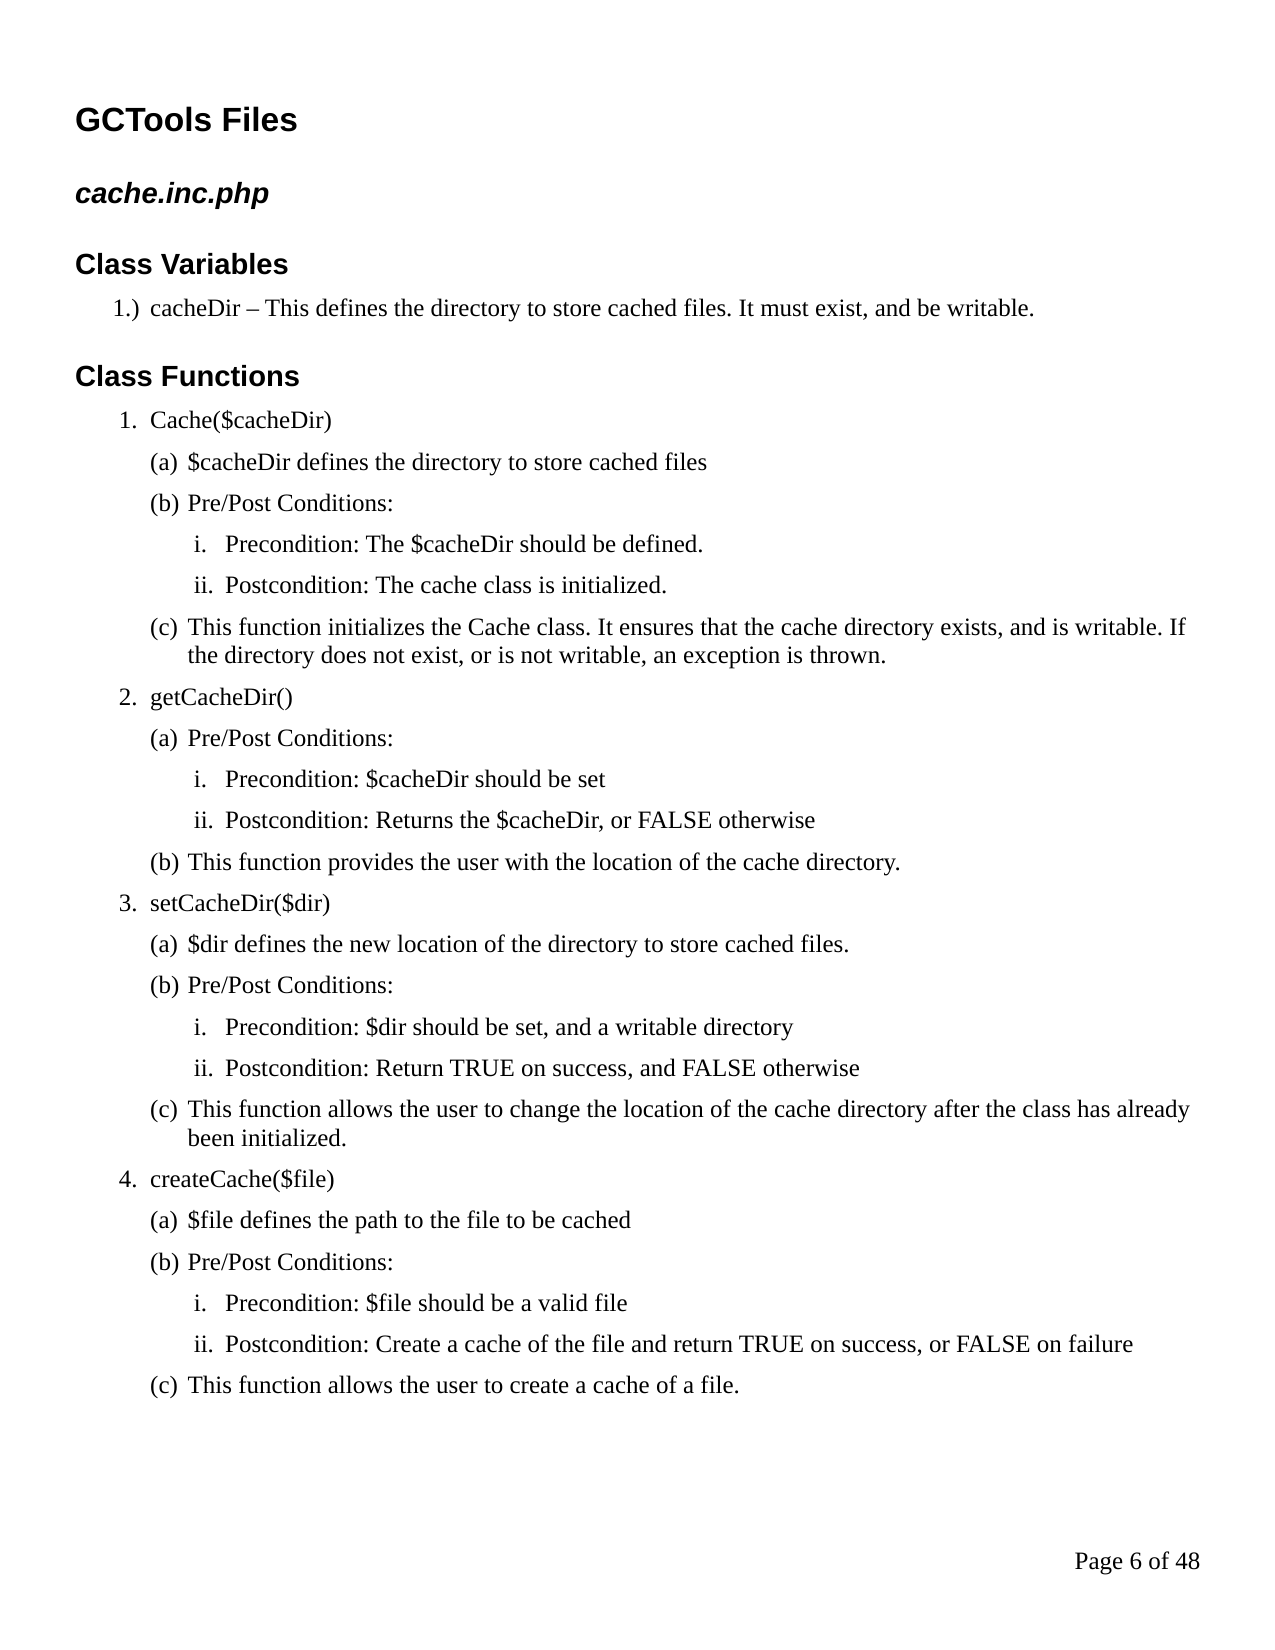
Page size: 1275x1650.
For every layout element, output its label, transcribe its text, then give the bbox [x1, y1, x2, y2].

list Precondition: $cacheDir should be set [187, 764, 1200, 793]
list Pre/Post Conditions: [150, 1247, 1200, 1276]
subtitle Class Functions [75, 359, 1200, 393]
list $dir defines the new location of the directory to store cached files. [150, 929, 1200, 958]
list Postcondition: Create a cache of the file and return TRUE on success, or FALSE on failure [187, 1329, 1200, 1358]
list Pre/Post Conditions: [150, 971, 1200, 999]
list Postcondition: The cache class is initialized. [187, 571, 1200, 599]
list Precondition: The $cacheDir should be defined. [187, 529, 1200, 558]
list getCacheDir() [112, 682, 1200, 711]
list Precondition: $dir should be set, and a writable directory [187, 1012, 1200, 1041]
list Postcondition: Return TRUE on success, and FALSE otherwise [187, 1053, 1200, 1082]
list $cacheDir defines the directory to store cached files [150, 447, 1200, 476]
list This function allows the user to create a cache of a file. [150, 1371, 1200, 1399]
list This function allows the user to change the location of the cache directory after the class has already been initialized. [150, 1094, 1200, 1152]
subtitle GCTools Files [75, 100, 1200, 139]
subtitle Class Variables [75, 247, 1200, 281]
list This function initializes the Cache class. It ensures that the cache directory exists, and is writable. If the directory does not exist, or is not writable, an exception is thrown. [150, 612, 1200, 669]
list setCacheDir($dir) [112, 888, 1200, 917]
list $file defines the path to the file to be cached [150, 1206, 1200, 1234]
subtitle cache.inc.php [75, 176, 1200, 210]
list Cache($cacheDir) [112, 406, 1200, 434]
list createCache($file) [112, 1164, 1200, 1193]
list Precondition: $file should be a valid file [187, 1288, 1200, 1317]
list This function provides the user with the location of the cache directory. [150, 847, 1200, 876]
list Pre/Post Conditions: [150, 488, 1200, 517]
list Pre/Post Conditions: [150, 723, 1200, 752]
list cacheDir – This defines the directory to store cached files. It must exist, and be writable. [112, 293, 1200, 322]
list Postcondition: Returns the $cacheDir, or FALSE otherwise [187, 806, 1200, 834]
